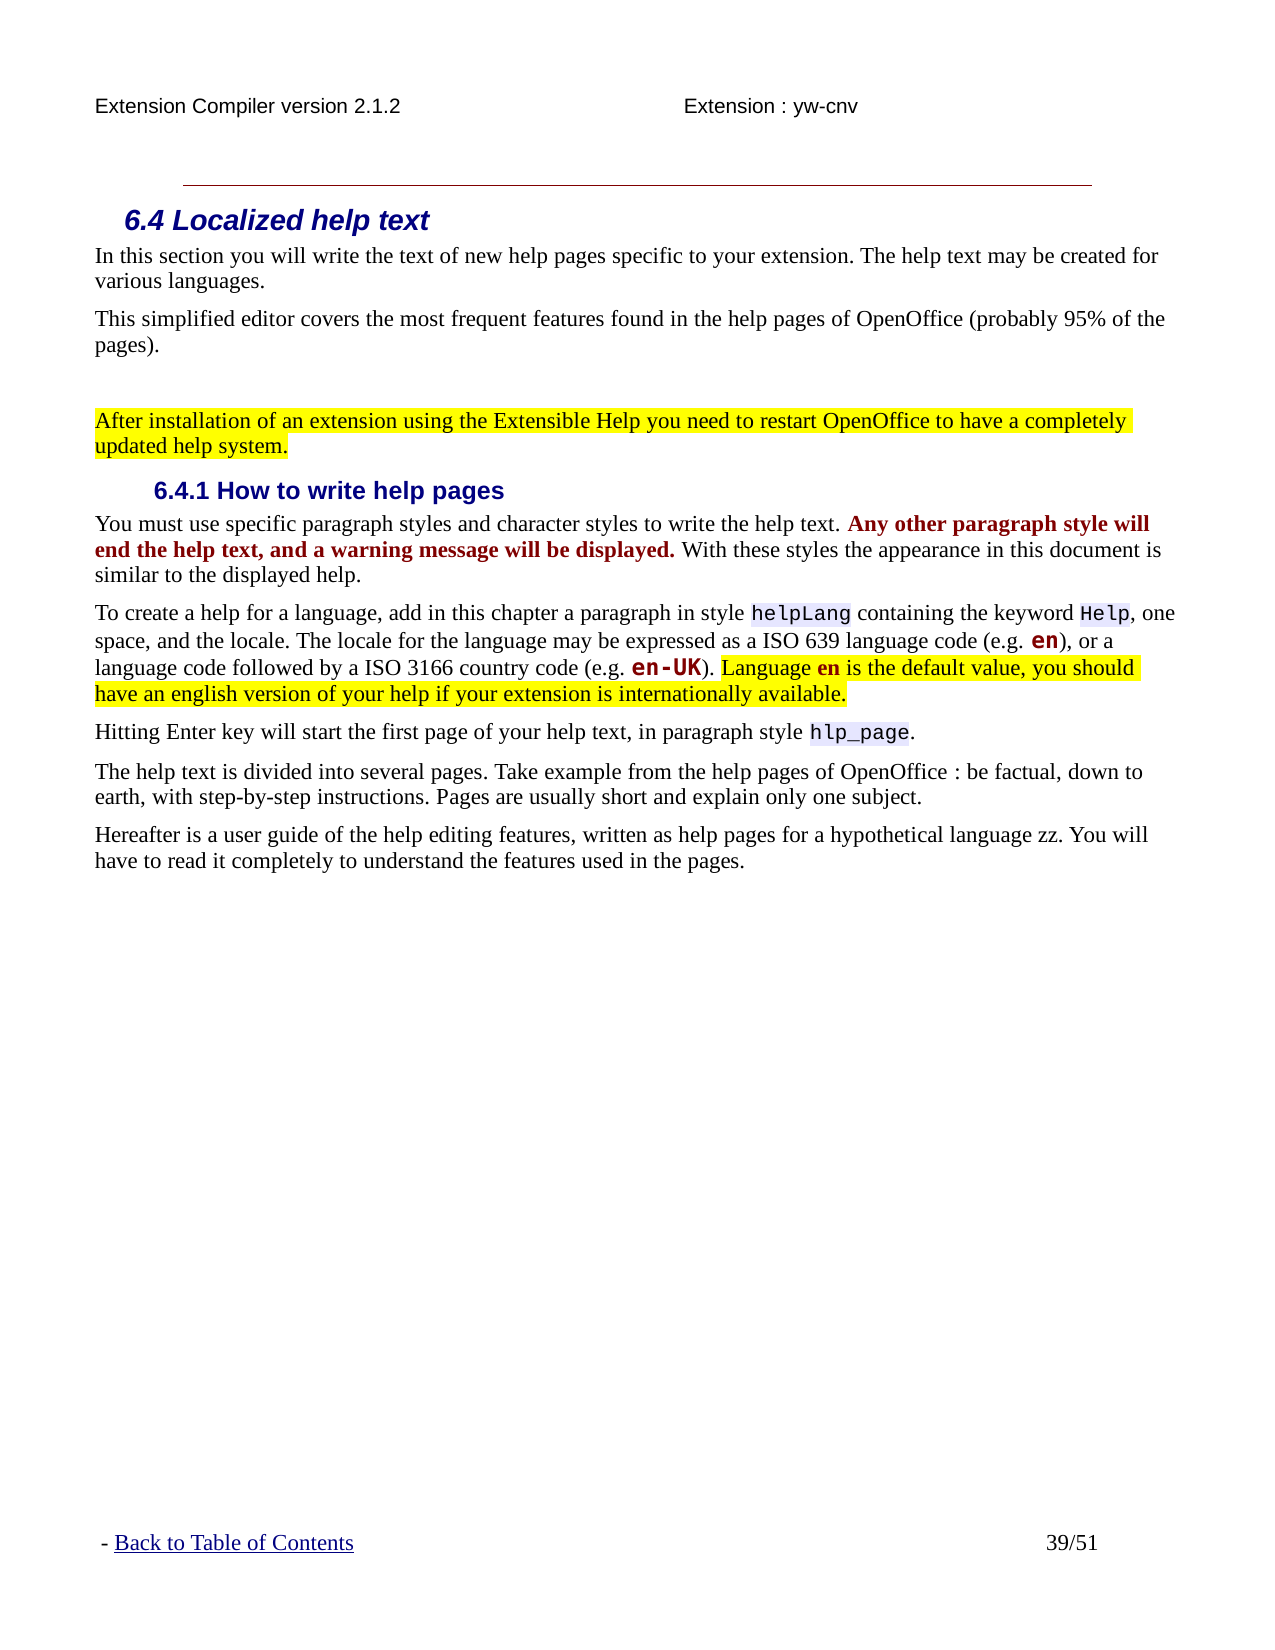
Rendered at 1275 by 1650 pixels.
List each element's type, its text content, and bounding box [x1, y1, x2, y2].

text Hereafter is a user guide of the help editing features, written as help pages for a hypothetical language zz. You will have to read it completely to understand the features used in the pages. [94, 822, 1181, 873]
text You must use specific paragraph styles and character styles to write the help text. Any other paragraph style will end the help text, and a warning message will be displayed. With these styles the appearance in this document is similar to the displayed help. [94, 511, 1181, 588]
text The help text is divided into several pages. Take example from the help pages of OpenOffice : be factual, down to earth, with step-by-step instructions. Pages are usually short and explain only one subject. [94, 758, 1181, 809]
subtitle How to write help pages [153, 477, 1181, 505]
text In this section you will write the text of new help pages specific to your extension. The help text may be created for various languages. [94, 242, 1181, 293]
text Hitting Enter key will start the first page of your help text, in paragraph style hlp_page. [94, 719, 1181, 746]
text After installation of an extension using the Extensible Help you need to restart OpenOffice to have a completely updated help system. [94, 408, 1181, 459]
text This simplified editor covers the most frequent features found in the help pages of OpenOffice (probably 95% of the pages). [94, 306, 1181, 357]
subtitle Localized help text [124, 204, 1181, 237]
text To create a help for a language, add in this chapter a paragraph in style helpLang containing the keyword Help, one space, and the locale. The locale for the language may be expressed as a ISO 639 language code (e.g. en), or a language code followed by a ISO 3166 country code (e.g. en-UK). Language en is the default value, you should have an english version of your help if your extension is internationally available. [94, 600, 1181, 707]
